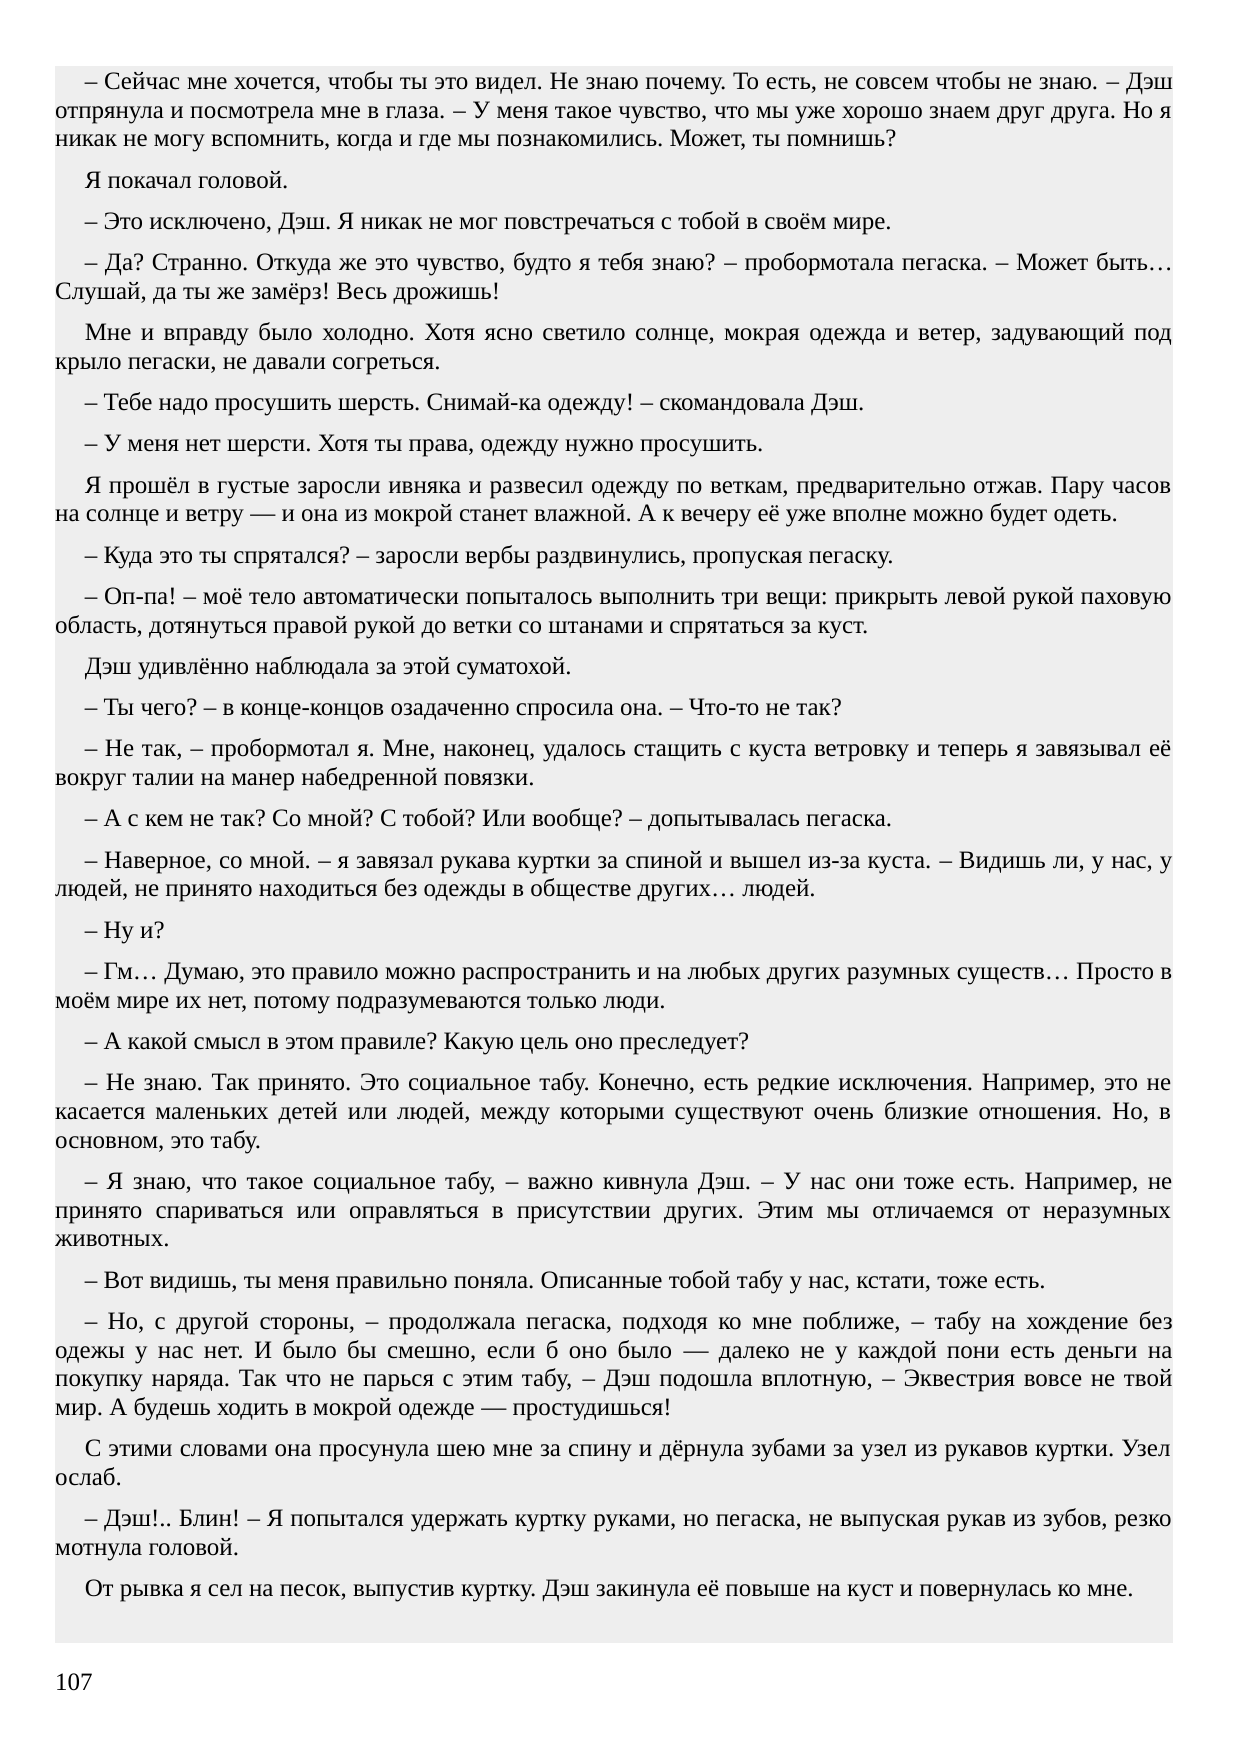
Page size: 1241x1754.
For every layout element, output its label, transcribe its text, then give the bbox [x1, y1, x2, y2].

text – Не знаю. Так принято. Это социальное табу. Конечно, есть редкие исключения. Например, это не касается маленьких детей или людей, между которыми существуют очень близкие отношения. Но, в основном, это табу. [55, 1067, 1173, 1153]
text – Да? Странно. Откуда же это чувство, будто я тебя знаю? – пробормотала пегаска. – Может быть… Слушай, да ты же замёрз! Весь дрожишь! [55, 247, 1173, 305]
text От рывка я сел на песок, выпустив куртку. Дэш закинула её повыше на куст и повернулась ко мне. [55, 1573, 1173, 1602]
text – Дэш!.. Блин! – Я попытался удержать куртку руками, но пегаска, не выпуская рукав из зубов, резко мотнула головой. [55, 1503, 1173, 1561]
text – Куда это ты спрятался? – заросли вербы раздвинулись, пропуская пегаску. [55, 540, 1173, 568]
text – Оп-па! – моё тело автоматически попыталось выполнить три вещи: прикрыть левой рукой паховую область, дотянуться правой рукой до ветки со штанами и спрятаться за куст. [55, 581, 1173, 638]
text – Это исключено, Дэш. Я никак не мог повстречаться с тобой в своём мире. [55, 206, 1173, 235]
text Я покачал головой. [55, 165, 1173, 193]
text – Не так, – пробормотал я. Мне, наконец, удалось стащить с куста ветровку и теперь я завязывал её вокруг талии на манер набедренной повязки. [55, 733, 1173, 791]
text – Гм… Думаю, это правило можно распространить и на любых других разумных существ… Просто в моём мире их нет, потому подразумеваются только люди. [55, 956, 1173, 1013]
text – Сейчас мне хочется, чтобы ты это видел. Не знаю почему. То есть, не совсем чтобы не знаю. – Дэш отпрянула и посмотрела мне в глаза. – У меня такое чувство, что мы уже хорошо знаем друг друга. Но я никак не могу вспомнить, когда и где мы познакомились. Может, ты помнишь? [55, 66, 1173, 152]
text Мне и вправду было холодно. Хотя ясно светило солнце, мокрая одежда и ветер, задувающий под крыло пегаски, не давали согреться. [55, 317, 1173, 375]
text – А какой смысл в этом правиле? Какую цель оно преследует? [55, 1026, 1173, 1055]
text Дэш удивлённо наблюдала за этой суматохой. [55, 651, 1173, 680]
text Я прошёл в густые заросли ивняка и развесил одежду по веткам, предварительно отжав. Пару часов на солнце и ветру — и она из мокрой станет влажной. А к вечеру её уже вполне можно будет одеть. [55, 470, 1173, 527]
text – А с кем не так? Со мной? С тобой? Или вообще? – допытывалась пегаска. [55, 803, 1173, 832]
text – У меня нет шерсти. Хотя ты права, одежду нужно просушить. [55, 428, 1173, 457]
text – Тебе надо просушить шерсть. Снимай-ка одежду! – скомандовала Дэш. [55, 387, 1173, 416]
text С этими словами она просунула шею мне за спину и дёрнула зубами за узел из рукавов куртки. Узел ослаб. [55, 1433, 1173, 1491]
text – Вот видишь, ты меня правильно поняла. Описанные тобой табу у нас, кстати, тоже есть. [55, 1265, 1173, 1293]
text – Наверное, со мной. – я завязал рукава куртки за спиной и вышел из-за куста. – Видишь ли, у нас, у людей, не принято находиться без одежды в обществе других… людей. [55, 845, 1173, 902]
text – Ну и? [55, 915, 1173, 943]
text – Но, с другой стороны, – продолжала пегаска, подходя ко мне поближе, – табу на хождение без одежы у нас нет. И было бы смешно, если б оно было — далеко не у каждой пони есть деньги на покупку наряда. Так что не парься с этим табу, – Дэш подошла вплотную, – Эквестрия вовсе не твой мир. А будешь ходить в мокрой одежде — простудишься! [55, 1306, 1173, 1421]
text – Я знаю, что такое социальное табу, – важно кивнула Дэш. – У нас они тоже есть. Например, не принято спариваться или оправляться в присутствии других. Этим мы отличаемся от неразумных животных. [55, 1166, 1173, 1252]
text – Ты чего? – в конце-концов озадаченно спросила она. – Что-то не так? [55, 692, 1173, 721]
